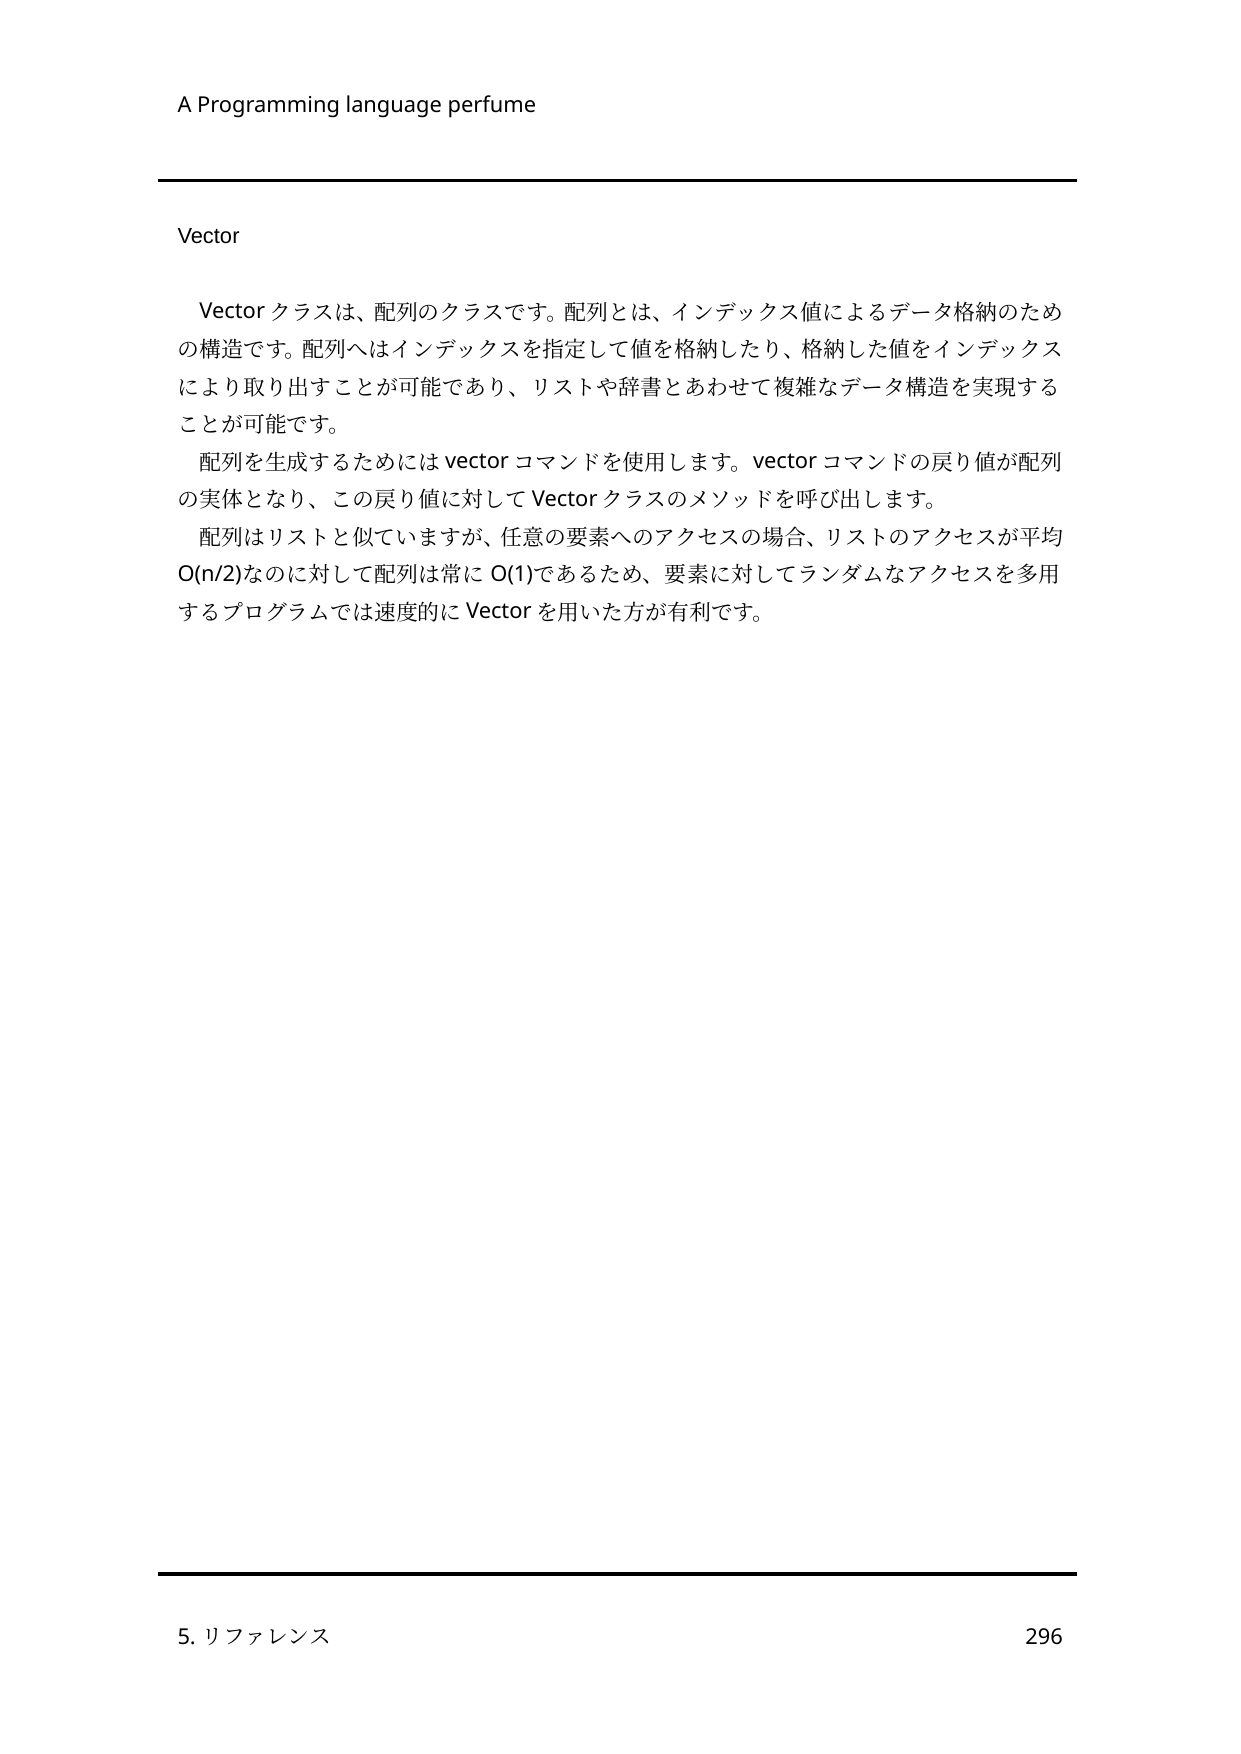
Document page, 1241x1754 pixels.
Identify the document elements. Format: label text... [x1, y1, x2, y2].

text 配列を生成するためにはvectorコマンドを使用します。vectorコマンドの戻り値が配列の実体となり、この戻り値に対してVectorクラスのメソッドを呼び出します。 [177, 442, 1063, 517]
subtitle Vector [177, 217, 1063, 254]
text 配列はリストと似ていますが、任意の要素へのアクセスの場合、リストのアクセスが平均O(n/2)なのに対して配列は常にO(1)であるため、要素に対してランダムなアクセスを多用するプログラムでは速度的にVectorを用いた方が有利です。 [177, 517, 1063, 629]
text Vectorクラスは、配列のクラスです。配列とは、インデックス値によるデータ格納のための構造です。配列へはインデックスを指定して値を格納したり、格納した値をインデックスにより取り出すことが可能であり、リストや辞書とあわせて複雑なデータ構造を実現することが可能です。 [177, 292, 1063, 442]
